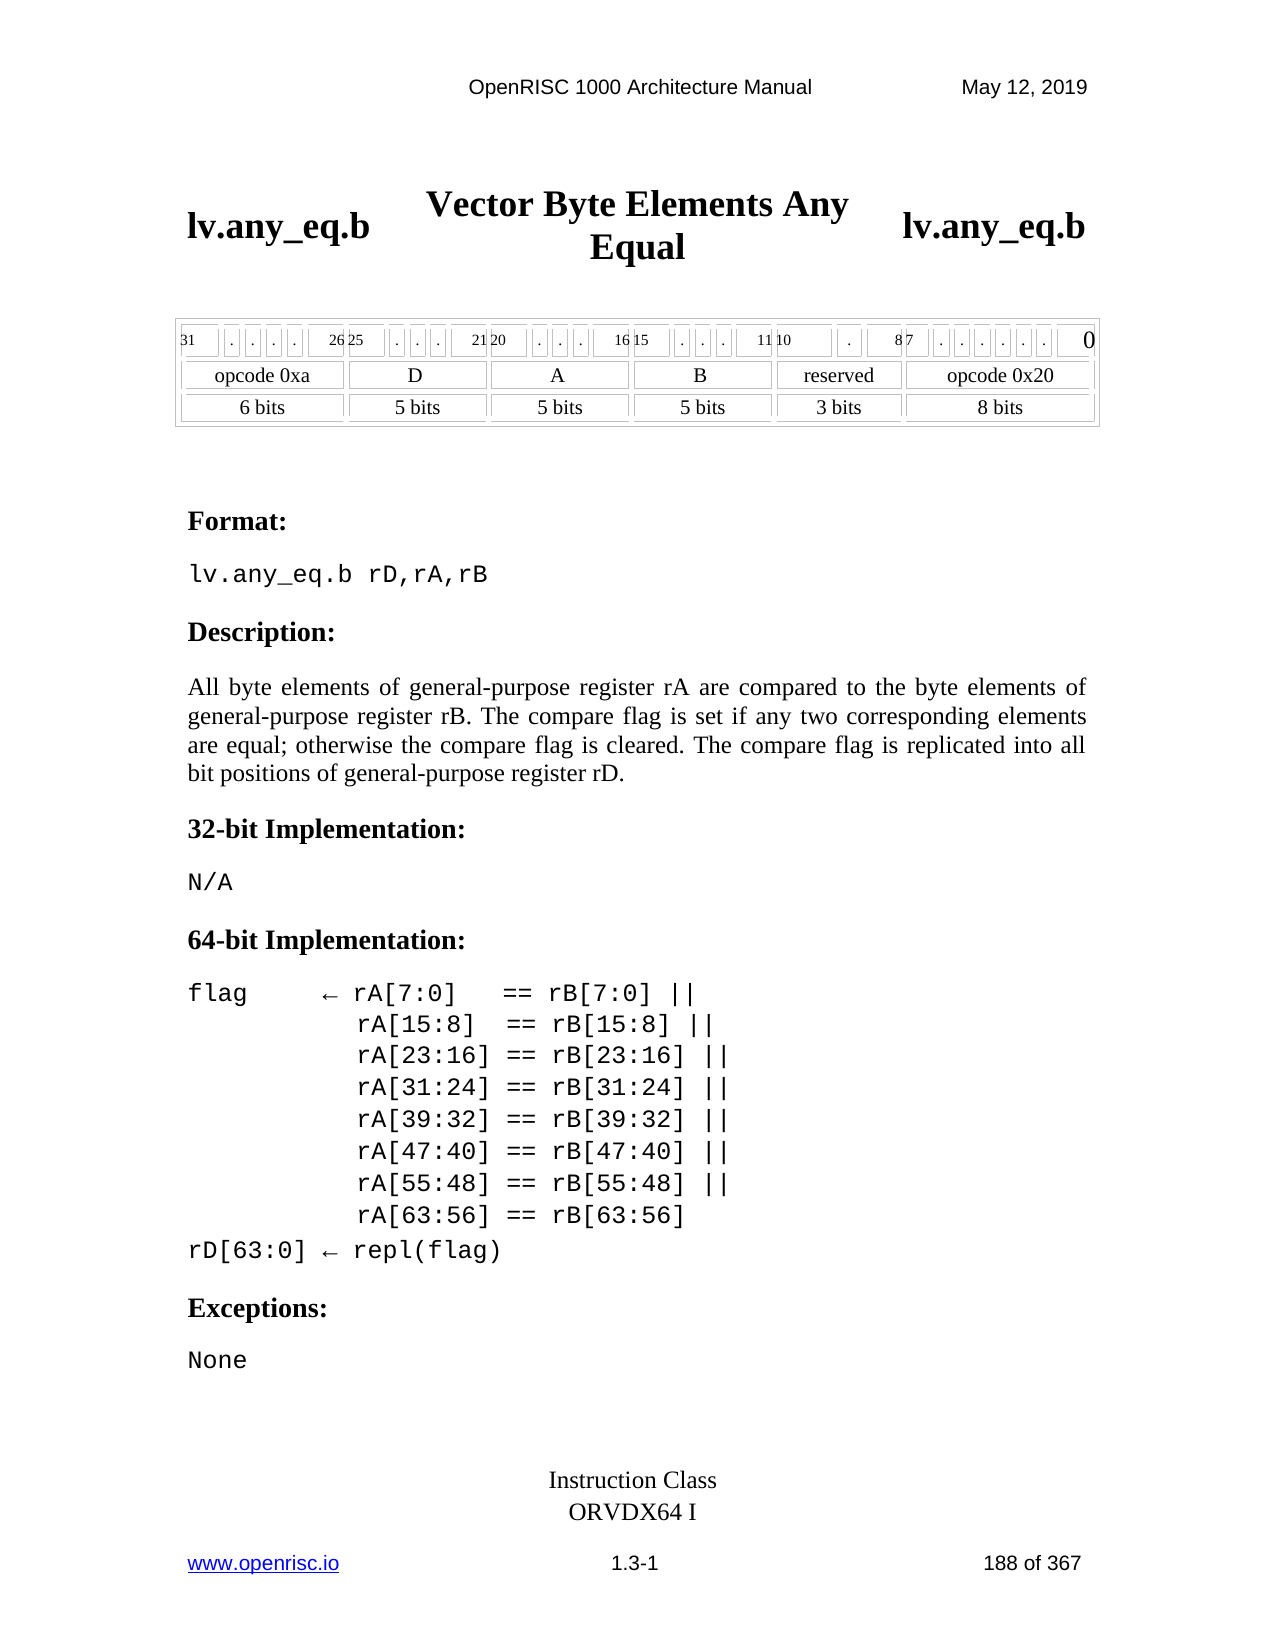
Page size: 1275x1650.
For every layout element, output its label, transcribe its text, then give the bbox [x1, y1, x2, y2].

text 64-bit Implementation: [187, 923, 1087, 955]
text All byte elements of general-purpose register rA are compared to the byte elements of general-purpose register rB. The compare flag is set if any two corresponding elements are equal; otherwise the compare flag is cleared. The compare flag is replicated into all bit positions of general-purpose register rD. [187, 672, 1087, 787]
text Exceptions: [187, 1291, 1087, 1323]
text None [187, 1348, 1087, 1376]
text Format: [187, 504, 1087, 536]
text flag ← rA[7:0] == rB[7:0] || rA[15:8] == rB[15:8] || rA[23:16] == rB[23:16] || rA[31:24] == rB[31:24] || rA[39:32] == rB[39:32] || rA[47:40] == rB[47:40] || rA[55:48] == rB[55:48] || rA[63:56] == rB[63:56] rD[63:0] ← repl(flag) [187, 980, 1087, 1266]
text Description: [187, 615, 1087, 647]
text N/A [187, 869, 1087, 898]
text 32-bit Implementation: [187, 812, 1087, 844]
text lv.any_eq.b rD,rA,rB [187, 561, 1087, 590]
